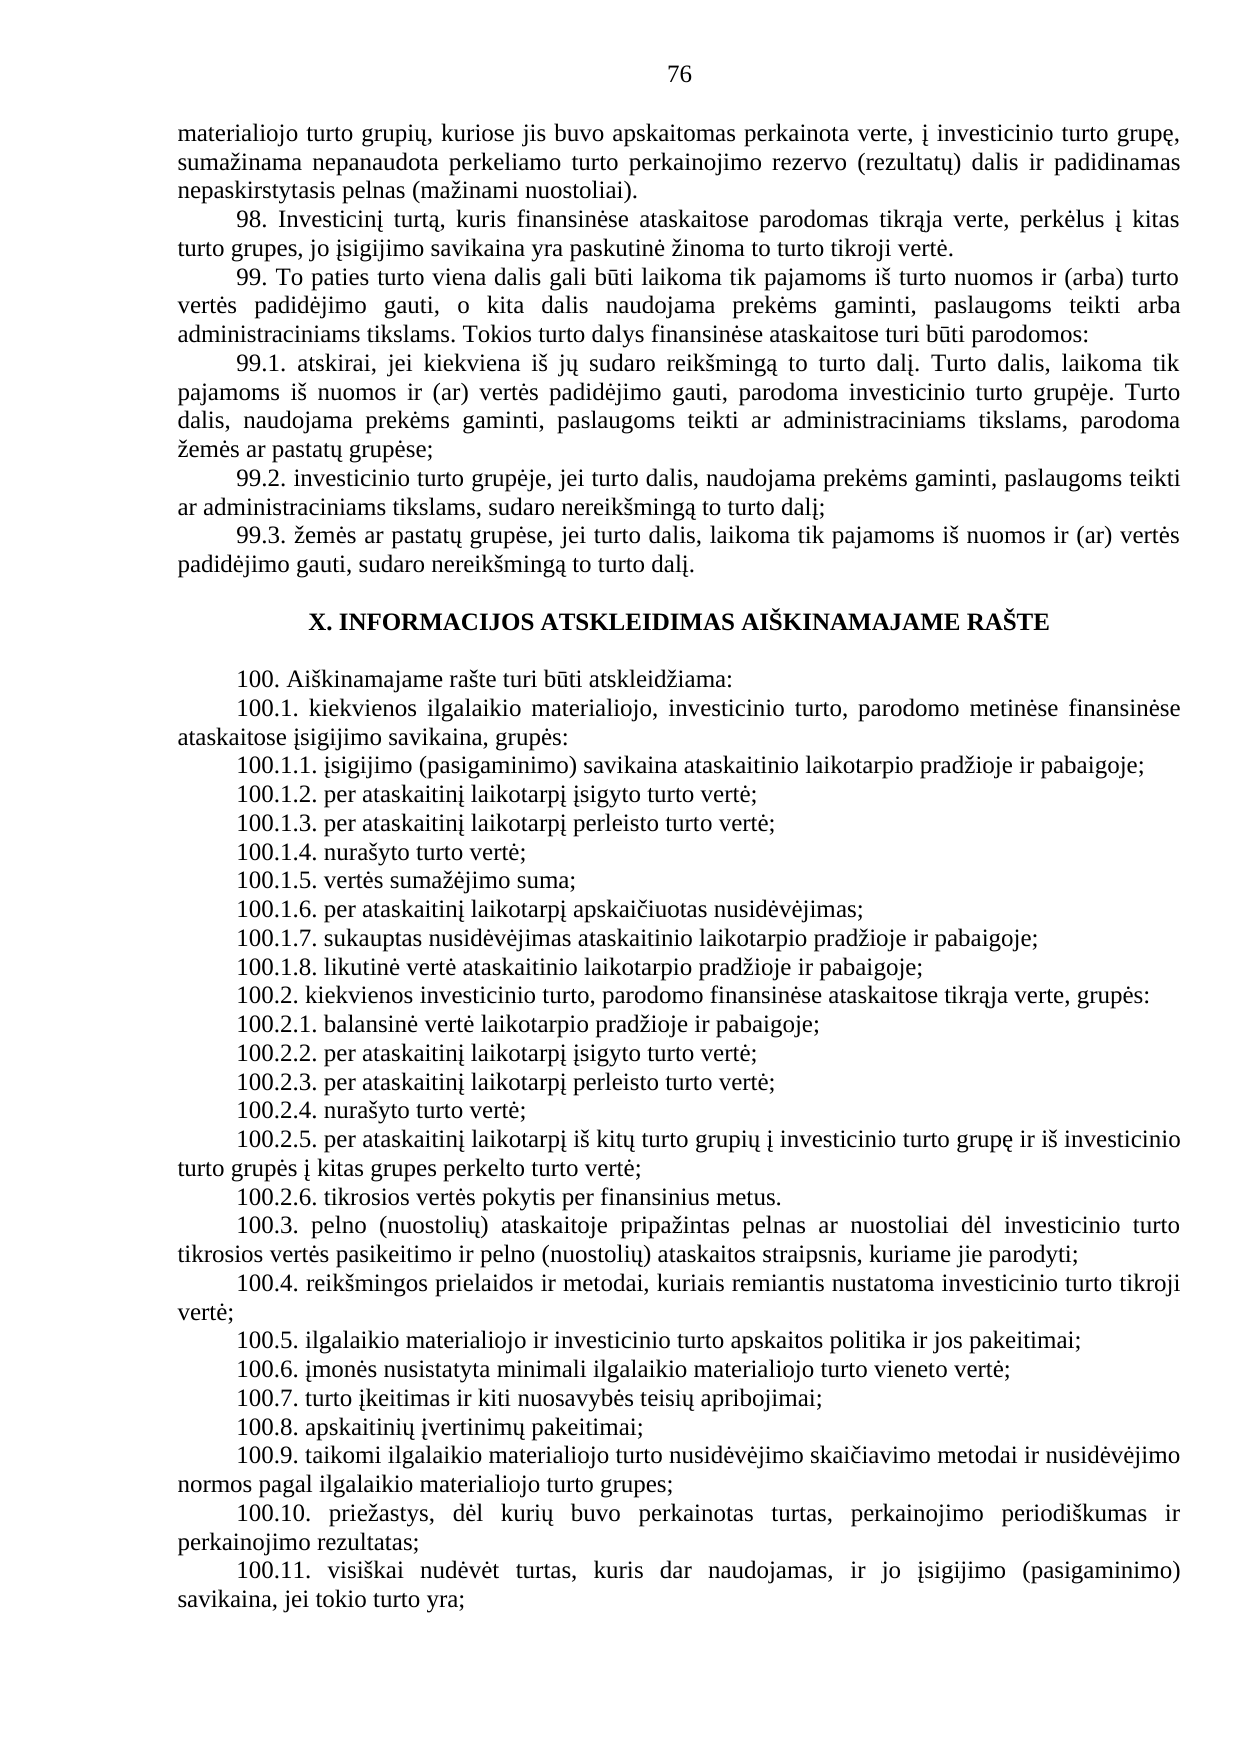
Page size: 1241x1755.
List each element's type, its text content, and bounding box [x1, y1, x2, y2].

text 100.1.2. per ataskaitinį laikotarpį įsigyto turto vertė; [177, 779, 1181, 808]
text 99.3. žemės ar pastatų grupėse, jei turto dalis, laikoma tik pajamoms iš nuomos ir (ar) vertės padidėjimo gauti, sudaro nereikšmingą to turto dalį. [177, 521, 1181, 578]
text 100.8. apskaitinių įvertinimų pakeitimai; [177, 1412, 1181, 1441]
text 100.5. ilgalaikio materialiojo ir investicinio turto apskaitos politika ir jos pakeitimai; [177, 1326, 1181, 1354]
text 100.1.5. vertės sumažėjimo suma; [177, 866, 1181, 894]
text 100.2. kiekvienos investicinio turto, parodomo finansinėse ataskaitose tikrąja verte, grupės: [177, 981, 1181, 1009]
text 100.3. pelno (nuostolių) ataskaitoje pripažintas pelnas ar nuostoliai dėl investicinio turto tikrosios vertės pasikeitimo ir pelno (nuostolių) ataskaitos straipsnis, kuriame jie parodyti; [177, 1211, 1181, 1268]
text 100.1.7. sukauptas nusidėvėjimas ataskaitinio laikotarpio pradžioje ir pabaigoje; [177, 923, 1181, 952]
text 100.6. įmonės nusistatyta minimali ilgalaikio materialiojo turto vieneto vertė; [177, 1354, 1181, 1383]
text 100.1.4. nurašyto turto vertė; [177, 837, 1181, 866]
text 100.2.1. balansinė vertė laikotarpio pradžioje ir pabaigoje; [177, 1009, 1181, 1038]
text 98. Investicinį turtą, kuris finansinėse ataskaitose parodomas tikrąja verte, perkėlus į kitas turto grupes, jo įsigijimo savikaina yra paskutinė žinoma to turto tikroji vertė. [177, 204, 1181, 262]
text 100.1.6. per ataskaitinį laikotarpį apskaičiuotas nusidėvėjimas; [177, 894, 1181, 923]
text 100.1.3. per ataskaitinį laikotarpį perleisto turto vertė; [177, 808, 1181, 837]
text materialiojo turto grupių, kuriose jis buvo apskaitomas perkainota verte, į investicinio turto grupę, sumažinama nepanaudota perkeliamo turto perkainojimo rezervo (rezultatų) dalis ir padidinamas nepaskirstytasis pelnas (mažinami nuostoliai). [177, 118, 1181, 204]
text 99.1. atskirai, jei kiekviena iš jų sudaro reikšmingą to turto dalį. Turto dalis, laikoma tik pajamoms iš nuomos ir (ar) vertės padidėjimo gauti, parodoma investicinio turto grupėje. Turto dalis, naudojama prekėms gaminti, paslaugoms teikti ar administraciniams tikslams, parodoma žemės ar pastatų grupėse; [177, 348, 1181, 463]
text 100.11. visiškai nudėvėt turtas, kuris dar naudojamas, ir jo įsigijimo (pasigaminimo) savikaina, jei tokio turto yra; [177, 1556, 1181, 1613]
text 100.1.1. įsigijimo (pasigaminimo) savikaina ataskaitinio laikotarpio pradžioje ir pabaigoje; [177, 751, 1181, 779]
text 100.2.2. per ataskaitinį laikotarpį įsigyto turto vertė; [177, 1038, 1181, 1067]
text 100.9. taikomi ilgalaikio materialiojo turto nusidėvėjimo skaičiavimo metodai ir nusidėvėjimo normos pagal ilgalaikio materialiojo turto grupes; [177, 1441, 1181, 1498]
text 100.2.5. per ataskaitinį laikotarpį iš kitų turto grupių į investicinio turto grupę ir iš investicinio turto grupės į kitas grupes perkelto turto vertė; [177, 1124, 1181, 1182]
text 99. To paties turto viena dalis gali būti laikoma tik pajamoms iš turto nuomos ir (arba) turto vertės padidėjimo gauti, o kita dalis naudojama prekėms gaminti, paslaugoms teikti arba administraciniams tikslams. Tokios turto dalys finansinėse ataskaitose turi būti parodomos: [177, 262, 1181, 348]
text 100. Aiškinamajame rašte turi būti atskleidžiama: [177, 664, 1181, 693]
text 100.1. kiekvienos ilgalaikio materialiojo, investicinio turto, parodomo metinėse finansinėse ataskaitose įsigijimo savikaina, grupės: [177, 693, 1181, 751]
text 100.2.4. nurašyto turto vertė; [177, 1096, 1181, 1124]
text 100.10. priežastys, dėl kurių buvo perkainotas turtas, perkainojimo periodiškumas ir perkainojimo rezultatas; [177, 1498, 1181, 1556]
text 99.2. investicinio turto grupėje, jei turto dalis, naudojama prekėms gaminti, paslaugoms teikti ar administraciniams tikslams, sudaro nereikšmingą to turto dalį; [177, 463, 1181, 521]
text 100.7. turto įkeitimas ir kiti nuosavybės teisių apribojimai; [177, 1383, 1181, 1412]
text 100.2.3. per ataskaitinį laikotarpį perleisto turto vertė; [177, 1067, 1181, 1096]
text 100.2.6. tikrosios vertės pokytis per finansinius metus. [177, 1182, 1181, 1211]
text X. INFORMACIJOS ATSKLEIDIMAS AIŠKINAMAJAME RAŠTE [177, 607, 1181, 636]
text 100.1.8. likutinė vertė ataskaitinio laikotarpio pradžioje ir pabaigoje; [177, 952, 1181, 981]
text 100.4. reikšmingos prielaidos ir metodai, kuriais remiantis nustatoma investicinio turto tikroji vertė; [177, 1268, 1181, 1326]
